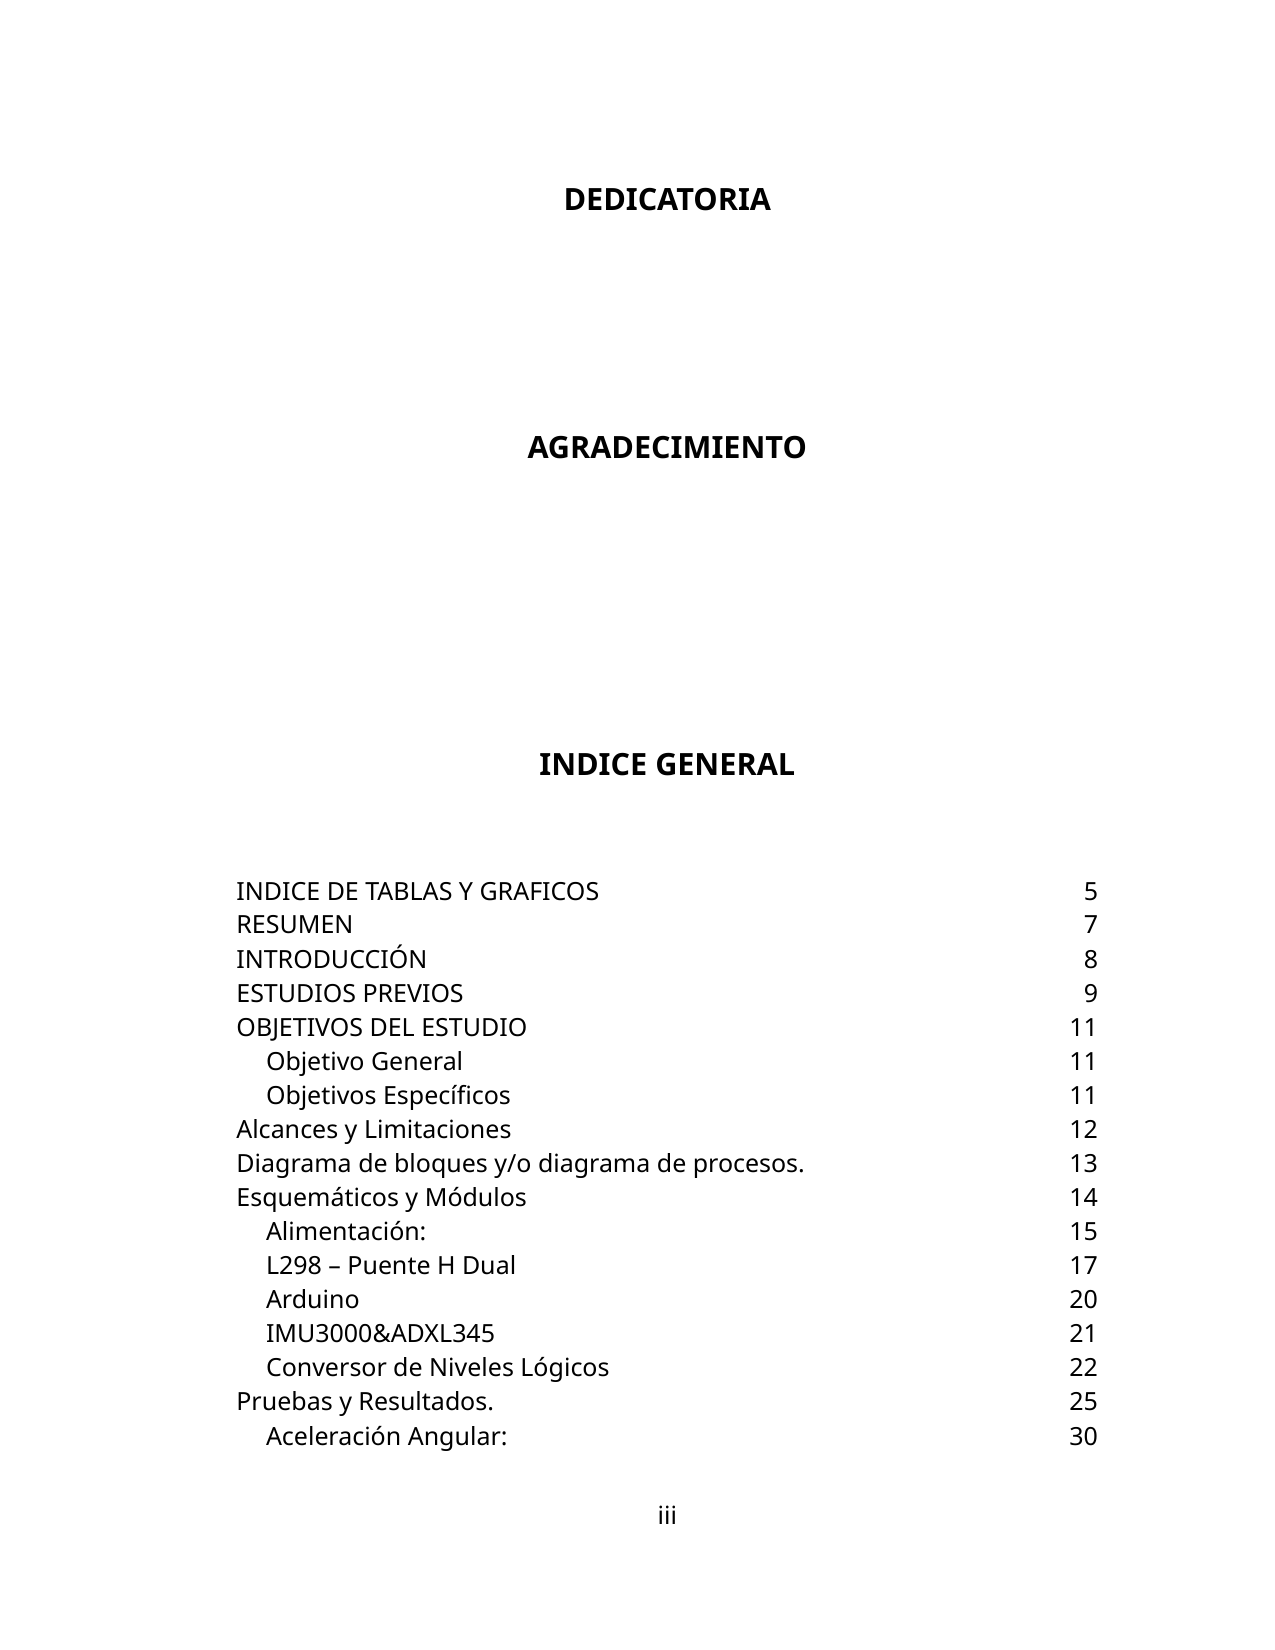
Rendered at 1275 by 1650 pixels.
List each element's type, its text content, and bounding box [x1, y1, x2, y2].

text INDICE DE TABLAS Y GRAFICOS 5 [236, 873, 1098, 907]
text INTRODUCCIÓN 8 [236, 941, 1098, 975]
text Objetivos Específicos 11 [266, 1077, 1098, 1112]
text Objetivo General 11 [266, 1043, 1098, 1077]
text INDICE GENERAL [236, 743, 1098, 784]
text Alcances y Limitaciones 12 [236, 1112, 1098, 1146]
text DEDICATORIA [236, 177, 1098, 219]
text AGRADECIMIENTO [236, 426, 1098, 467]
text Arduino 20 [266, 1282, 1098, 1316]
text L298 – Puente H Dual 17 [266, 1248, 1098, 1282]
text OBJETIVOS DEL ESTUDIO 11 [236, 1009, 1098, 1043]
text Aceleración Angular: 30 [266, 1418, 1098, 1452]
text IMU3000&ADXL345 21 [266, 1316, 1098, 1350]
text Esquemáticos y Módulos 14 [236, 1180, 1098, 1214]
text RESUMEN 7 [236, 907, 1098, 941]
text Diagrama de bloques y/o diagrama de procesos. 13 [236, 1146, 1098, 1180]
text Alimentación: 15 [266, 1214, 1098, 1248]
text ESTUDIOS PREVIOS 9 [236, 975, 1098, 1009]
text Conversor de Niveles Lógicos 22 [266, 1350, 1098, 1384]
text Pruebas y Resultados. 25 [236, 1384, 1098, 1418]
